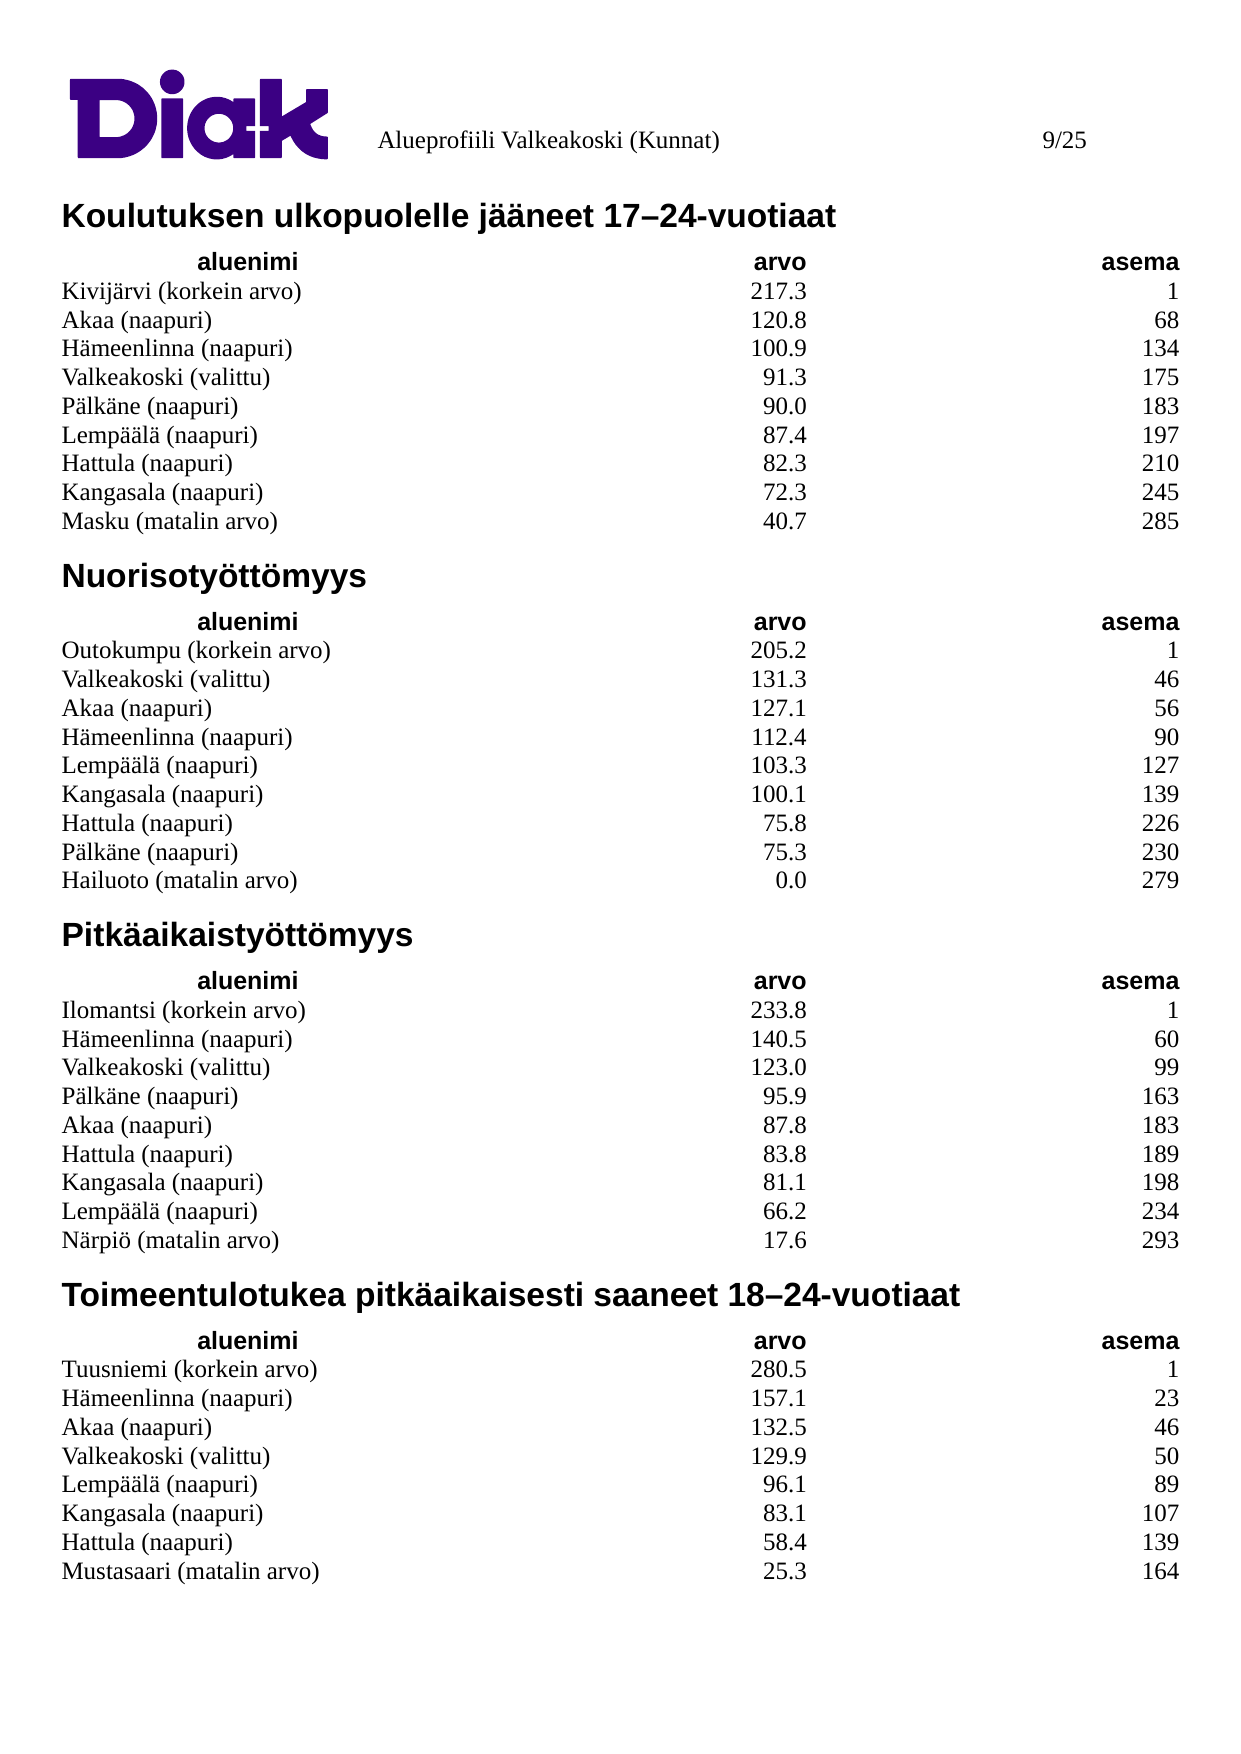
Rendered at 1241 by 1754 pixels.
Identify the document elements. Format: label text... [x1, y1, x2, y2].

table_cell Akaa (naapuri) [61, 305, 434, 333]
table_cell Pälkäne (naapuri) [61, 1081, 434, 1110]
table_cell 0.0 [434, 866, 806, 894]
table_cell Masku (matalin arvo) [61, 506, 434, 535]
table_header aluenimi [61, 1326, 434, 1354]
table_cell 58.4 [434, 1527, 806, 1556]
table_cell Akaa (naapuri) [61, 1412, 434, 1441]
table_cell 1 [806, 995, 1179, 1024]
subtitle Koulutuksen ulkopuolelle jääneet 17–24-vuotiaat [61, 196, 1179, 235]
table_cell 140.5 [434, 1024, 806, 1052]
table_cell 87.4 [434, 420, 806, 448]
table_cell 131.3 [434, 664, 806, 693]
table_cell 1 [806, 636, 1179, 664]
table_cell Hattula (naapuri) [61, 449, 434, 477]
table_cell 60 [806, 1024, 1179, 1052]
table_cell 230 [806, 837, 1179, 866]
table_cell 280.5 [434, 1355, 806, 1383]
table_header arvo [434, 1326, 806, 1354]
table_cell 83.1 [434, 1498, 806, 1527]
table_cell Kangasala (naapuri) [61, 779, 434, 808]
table_header aluenimi [61, 247, 434, 276]
table_cell 90 [806, 722, 1179, 751]
table_cell Kivijärvi (korkein arvo) [61, 276, 434, 305]
table_cell Ilomantsi (korkein arvo) [61, 995, 434, 1024]
table_cell 17.6 [434, 1225, 806, 1254]
table_cell Hattula (naapuri) [61, 1527, 434, 1556]
table_cell 198 [806, 1168, 1179, 1196]
table_cell 1 [806, 276, 1179, 305]
table_cell Kangasala (naapuri) [61, 1498, 434, 1527]
table_cell 293 [806, 1225, 1179, 1254]
table_cell Hattula (naapuri) [61, 808, 434, 837]
table_cell 120.8 [434, 305, 806, 333]
table_cell 197 [806, 420, 1179, 448]
table_cell 23 [806, 1383, 1179, 1412]
table_cell 96.1 [434, 1470, 806, 1498]
table_cell Hämeenlinna (naapuri) [61, 1383, 434, 1412]
table_header arvo [434, 607, 806, 636]
table_header aluenimi [61, 966, 434, 995]
table_header asema [806, 607, 1179, 636]
table_cell 279 [806, 866, 1179, 894]
table_cell Lempäälä (naapuri) [61, 1196, 434, 1225]
table_cell 25.3 [434, 1556, 806, 1584]
table_header asema [806, 966, 1179, 995]
table_cell 99 [806, 1053, 1179, 1081]
table_cell 112.4 [434, 722, 806, 751]
table_cell 127 [806, 751, 1179, 779]
table_cell 107 [806, 1498, 1179, 1527]
table_cell Tuusniemi (korkein arvo) [61, 1355, 434, 1383]
table_cell Akaa (naapuri) [61, 1110, 434, 1139]
table_cell 95.9 [434, 1081, 806, 1110]
table_cell 234 [806, 1196, 1179, 1225]
table_cell 163 [806, 1081, 1179, 1110]
table_cell 164 [806, 1556, 1179, 1584]
table_cell 66.2 [434, 1196, 806, 1225]
table_cell 1 [806, 1355, 1179, 1383]
table_cell 40.7 [434, 506, 806, 535]
subtitle Toimeentulotukea pitkäaikaisesti saaneet 18–24-vuotiaat [61, 1274, 1179, 1313]
table_cell 127.1 [434, 693, 806, 722]
table_cell Mustasaari (matalin arvo) [61, 1556, 434, 1584]
table_cell Valkeakoski (valittu) [61, 1441, 434, 1469]
table_cell 210 [806, 449, 1179, 477]
table_cell 189 [806, 1139, 1179, 1167]
table_cell 83.8 [434, 1139, 806, 1167]
table_cell Hämeenlinna (naapuri) [61, 334, 434, 362]
table_cell Valkeakoski (valittu) [61, 664, 434, 693]
table_cell 103.3 [434, 751, 806, 779]
table_cell Kangasala (naapuri) [61, 1168, 434, 1196]
table_cell 129.9 [434, 1441, 806, 1469]
table_cell 50 [806, 1441, 1179, 1469]
table_cell Lempäälä (naapuri) [61, 420, 434, 448]
table_cell Pälkäne (naapuri) [61, 391, 434, 420]
table_cell 46 [806, 664, 1179, 693]
table_header asema [806, 1326, 1179, 1354]
table_cell Hailuoto (matalin arvo) [61, 866, 434, 894]
subtitle Nuorisotyöttömyys [61, 556, 1179, 594]
table_cell 157.1 [434, 1383, 806, 1412]
table_cell Pälkäne (naapuri) [61, 837, 434, 866]
table_cell 68 [806, 305, 1179, 333]
table_header aluenimi [61, 607, 434, 636]
table_cell Hämeenlinna (naapuri) [61, 722, 434, 751]
table_cell 139 [806, 1527, 1179, 1556]
table_cell Lempäälä (naapuri) [61, 751, 434, 779]
table_cell 233.8 [434, 995, 806, 1024]
table_cell 285 [806, 506, 1179, 535]
table_cell Kangasala (naapuri) [61, 477, 434, 506]
table_cell 205.2 [434, 636, 806, 664]
table_cell 132.5 [434, 1412, 806, 1441]
table_cell 183 [806, 1110, 1179, 1139]
table_cell 100.9 [434, 334, 806, 362]
table_cell 123.0 [434, 1053, 806, 1081]
table_cell 75.3 [434, 837, 806, 866]
table_cell 82.3 [434, 449, 806, 477]
table_cell 175 [806, 362, 1179, 391]
table_cell 245 [806, 477, 1179, 506]
table_cell 100.1 [434, 779, 806, 808]
table_cell 90.0 [434, 391, 806, 420]
table_cell Hattula (naapuri) [61, 1139, 434, 1167]
table_cell 217.3 [434, 276, 806, 305]
table_header asema [806, 247, 1179, 276]
table_cell 139 [806, 779, 1179, 808]
table_header arvo [434, 966, 806, 995]
table_cell Outokumpu (korkein arvo) [61, 636, 434, 664]
table_cell Lempäälä (naapuri) [61, 1470, 434, 1498]
table_cell 183 [806, 391, 1179, 420]
table_cell Akaa (naapuri) [61, 693, 434, 722]
table_cell Valkeakoski (valittu) [61, 1053, 434, 1081]
table_cell 75.8 [434, 808, 806, 837]
subtitle Pitkäaikaistyöttömyys [61, 915, 1179, 954]
table_cell 134 [806, 334, 1179, 362]
table_cell Valkeakoski (valittu) [61, 362, 434, 391]
table_cell 91.3 [434, 362, 806, 391]
table_cell 46 [806, 1412, 1179, 1441]
table_cell 81.1 [434, 1168, 806, 1196]
table_cell 226 [806, 808, 1179, 837]
table_cell 89 [806, 1470, 1179, 1498]
table_header arvo [434, 247, 806, 276]
table_cell 87.8 [434, 1110, 806, 1139]
table_cell Närpiö (matalin arvo) [61, 1225, 434, 1254]
table_cell Hämeenlinna (naapuri) [61, 1024, 434, 1052]
table_cell 72.3 [434, 477, 806, 506]
table_cell 56 [806, 693, 1179, 722]
